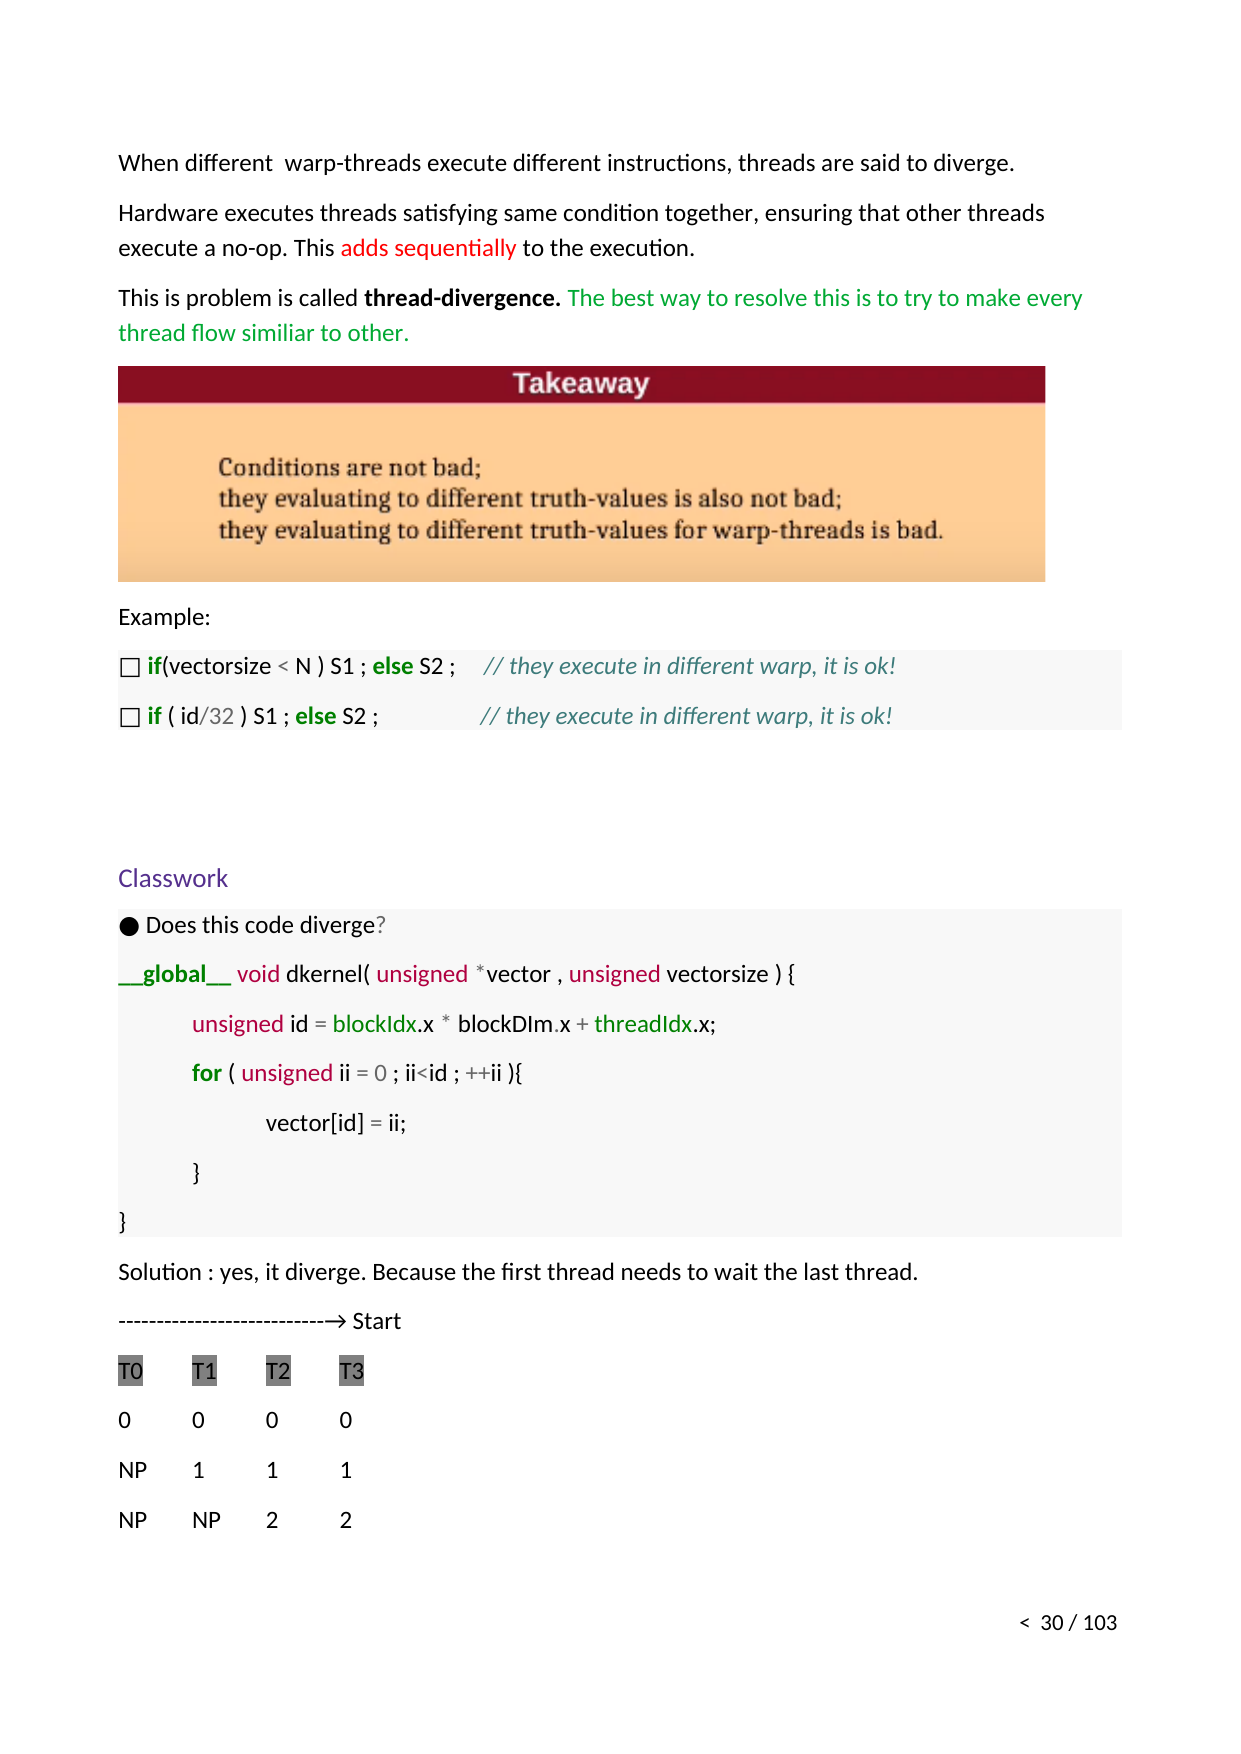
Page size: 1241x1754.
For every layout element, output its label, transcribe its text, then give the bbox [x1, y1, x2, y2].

text NP NP 2 2 [118, 1504, 1122, 1534]
text NP 1 1 1 [118, 1454, 1122, 1485]
picture [118, 366, 1046, 582]
text for ( unsigned ii = 0 ; ii<id ; ++ii ){ [118, 1058, 1122, 1088]
text unsigned id = blockIdx.x * blockDIm.x + threadIdx.x; [118, 1008, 1122, 1038]
text ---------------------------→ Start [118, 1306, 1122, 1336]
text ● Does this code diverge? [118, 909, 1122, 939]
text Example: [118, 601, 1122, 631]
subtitle Classwork [118, 861, 1122, 894]
text When different warp-threads execute different instructions, threads are said to diverge. [118, 148, 1122, 178]
text T0 T1 T2 T3 [118, 1355, 1122, 1386]
text } [118, 1157, 1122, 1187]
text } [118, 1206, 1122, 1237]
text Hardware executes threads satisfying same condition together, ensuring that other threads execute a no-op. This adds sequentially to the execution. [118, 197, 1122, 263]
text □ if(vectorsize < N ) S1 ; else S2 ; // they execute in different warp, it is ok! [118, 650, 1122, 681]
text □ if ( id/32 ) S1 ; else S2 ; // they execute in different warp, it is ok! [118, 700, 1122, 730]
text __global__ void dkernel( unsigned *vector , unsigned vectorsize ) { [118, 958, 1122, 989]
text This is problem is called thread-divergence. The best way to resolve this is to try to make every thread flow similiar to other. [118, 282, 1122, 347]
text vector[id] = ii; [118, 1107, 1122, 1138]
text 0 0 0 0 [118, 1405, 1122, 1435]
text Solution : yes, it diverge. Because the first thread needs to wait the last thread. [118, 1256, 1122, 1286]
